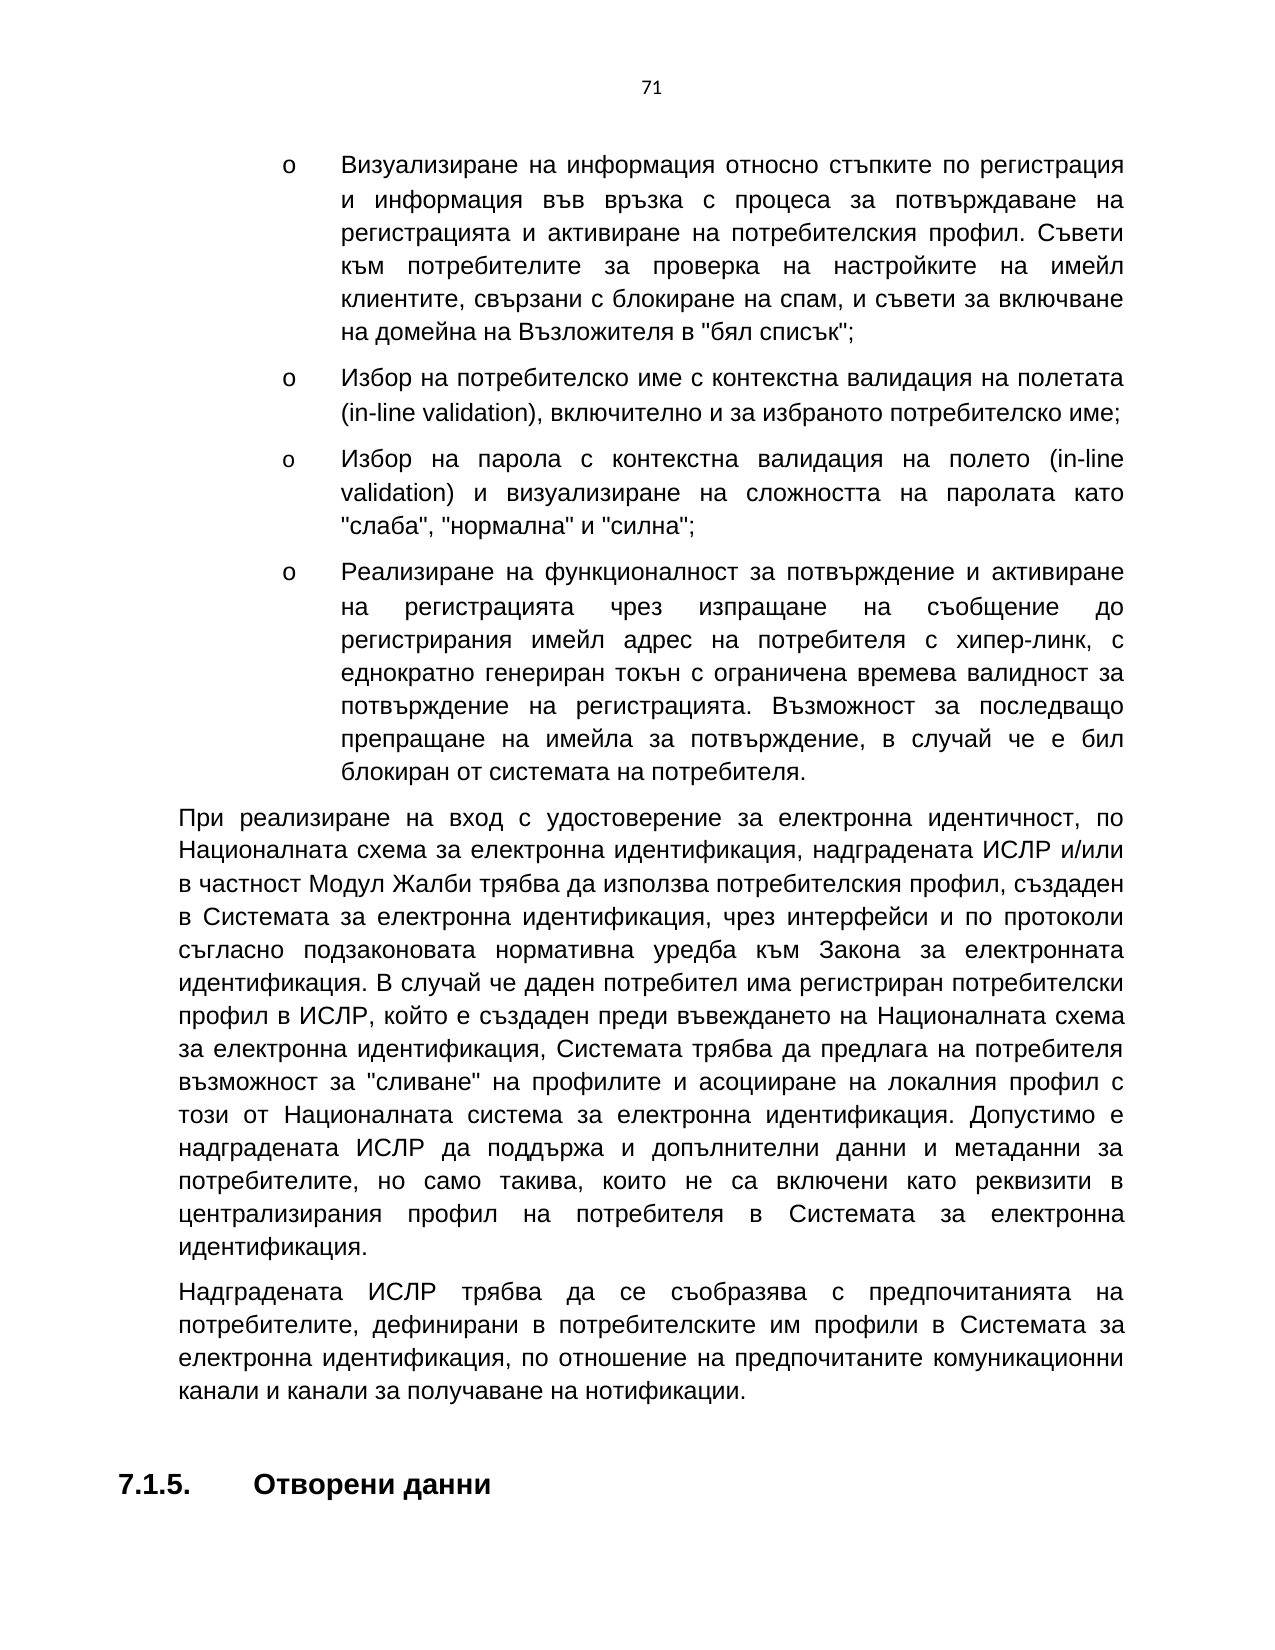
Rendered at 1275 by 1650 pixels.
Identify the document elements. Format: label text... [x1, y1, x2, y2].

list Визуализиране на информация относно стъпките по регистрация и информация във връзка с процеса за потвърждаване на регистрацията и активиране на потребителския профил. Съвети към потребителите за проверка на настройките на имейл клиентите, свързани с блокиране на спам, и съвети за включване на домейна на Възложителя в "бял списък"; [282, 150, 1125, 346]
text Надградената ИСЛР трябва да се съобразява с предпочитанията на потребителите, дефинирани в потребителските им профили в системата за електронна идентификация, по отношение на предпочитаните комуникационни канали и канали за получаване на нотификации. [178, 1277, 1125, 1405]
list Избор на потребителско име с контекстна валидация на полетата (in-line validation), включително и за избраното потребителско име; [282, 363, 1125, 427]
text При реализиране на вход с удостоверение за електронна идентичност, по националната схема за електронна идентификация, надградената ИСЛР и/или в частност Модул Жалби трябва да използва потребителския профил, създаден в системата за електронна идентификация, чрез интерфейси и по протоколи съгласно подзаконовата нормативна уредба към Закона за електронната идентификация. В случай че даден потребител има регистриран потребителски профил в ИСЛР, който е създаден преди въвеждането на националната схема за електронна идентификация, Системата трябва да предлага на потребителя възможност за "сливане" на профилите и асоцииране на локалния профил с този от националната система за електронна идентификация. Допустимо е надградената ИСЛР да поддържа и допълнителни данни и метаданни за потребителите, но само такива, които не са включени като реквизити в централизирания профил на потребителя в системата за електронна идентификация. [178, 802, 1125, 1261]
list Реализиране на функционалност за потвърждение и активиране на регистрацията чрез изпращане на съобщение до регистрирания имейл адрес на потребителя с хипер-линк, с еднократно генериран токън с ограничена времева валидност за потвърждение на регистрацията. Възможност за последващо препращане на имейла за потвърждение, в случай че е бил блокиран от системата на потребителя. [282, 557, 1125, 786]
subtitle Отворени данни [118, 1467, 1125, 1501]
list Избор на парола с контекстна валидация на полето (in-line validation) и визуализиране на сложността на паролата като "слаба", "нормална" и "силна"; [282, 443, 1125, 540]
